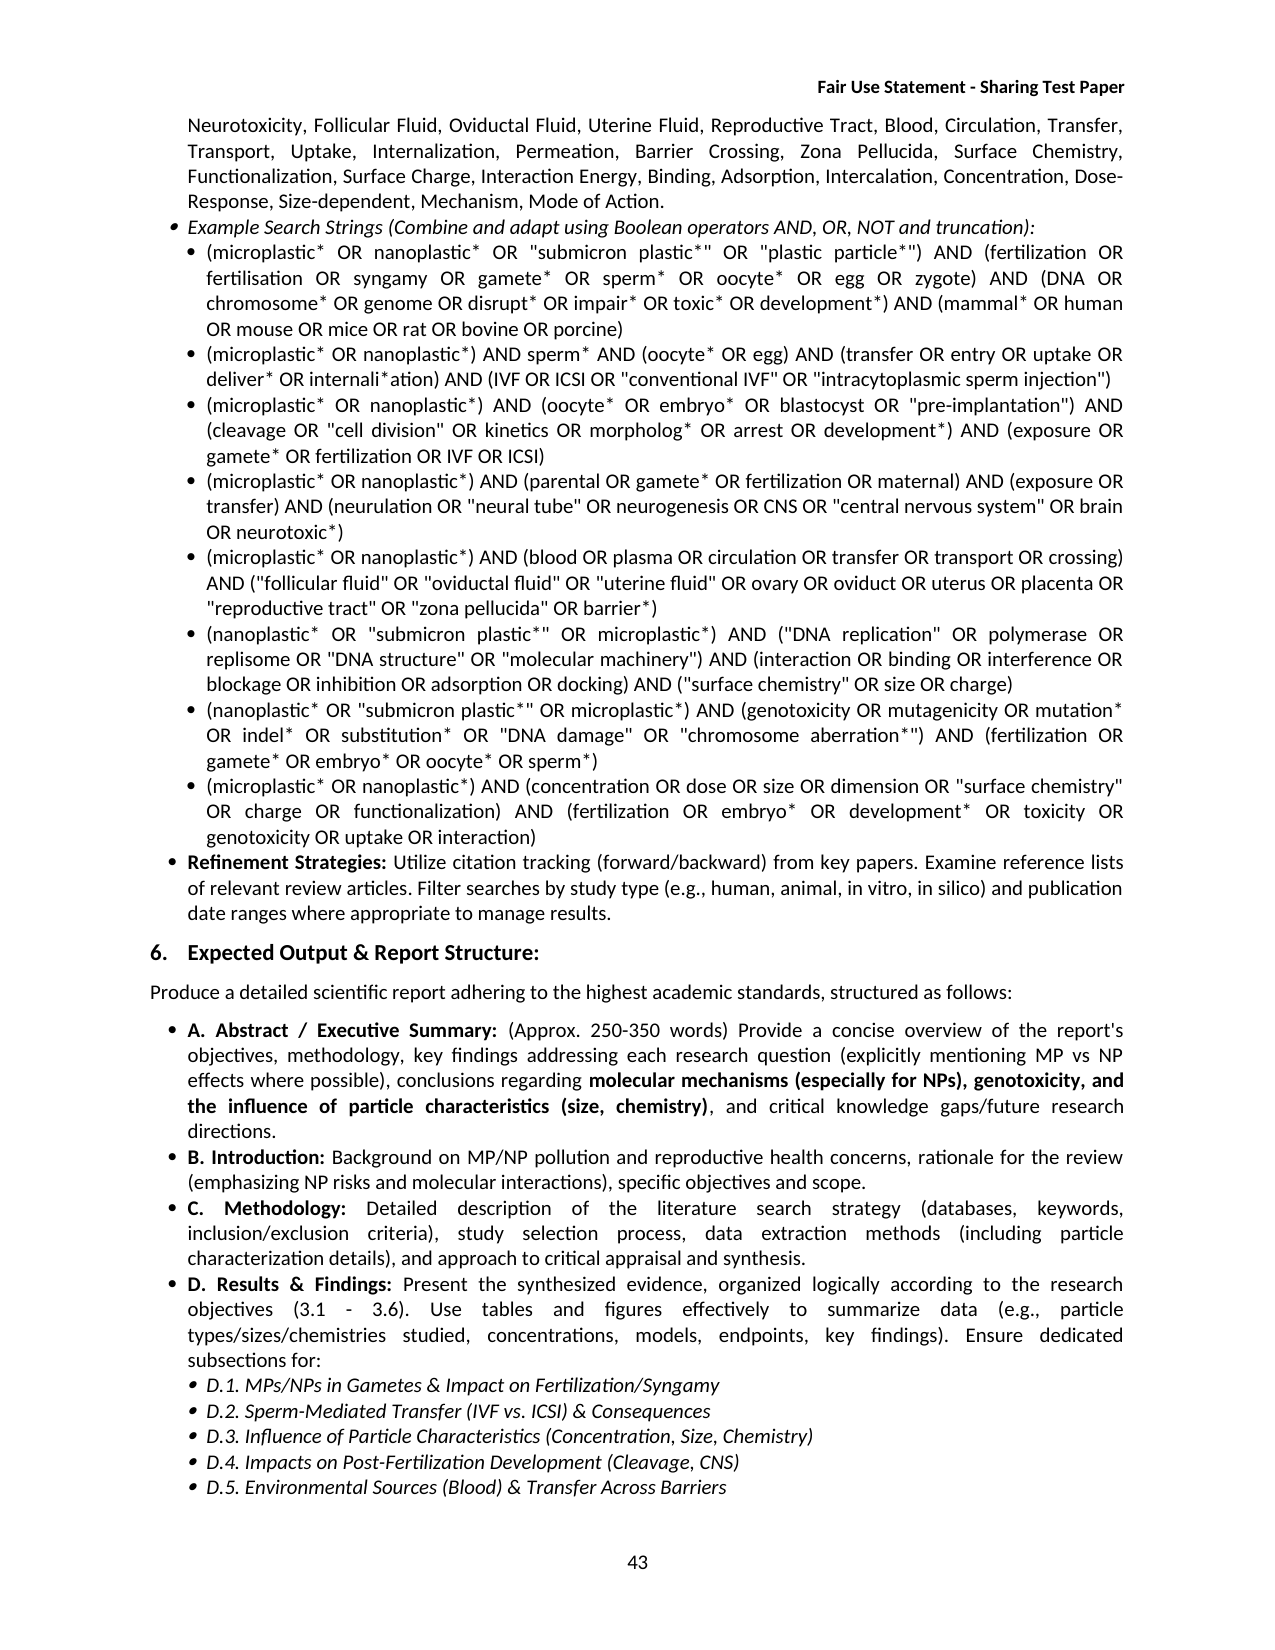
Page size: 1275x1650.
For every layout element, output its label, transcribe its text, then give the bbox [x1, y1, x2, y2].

list D.3. Influence of Particle Characteristics (Concentration, Size, Chemistry) [187, 1423, 1125, 1449]
list D.1. MPs/NPs in Gametes & Impact on Fertilization/Syngamy [187, 1373, 1125, 1398]
list D.4. Impacts on Post-Fertilization Development (Cleavage, CNS) [187, 1449, 1125, 1474]
list Example Search Strings (Combine and adapt using Boolean operators AND, OR, NOT and truncation): [169, 214, 1125, 239]
list (microplastic* OR nanoplastic*) AND sperm* AND (oocyte* OR egg) AND (transfer OR entry OR uptake OR deliver* OR internali*ation) AND (IVF OR ICSI OR "conventional IVF" OR "intracytoplasmic sperm injection") [187, 341, 1125, 392]
text Produce a detailed scientific report adhering to the highest academic standards, structured as follows: [150, 979, 1125, 1004]
list (microplastic* OR nanoplastic*) AND (oocyte* OR embryo* OR blastocyst OR "pre-implantation") AND (cleavage OR "cell division" OR kinetics OR morpholog* OR arrest OR development*) AND (exposure OR gamete* OR fertilization OR IVF OR ICSI) [187, 392, 1125, 468]
list (microplastic* OR nanoplastic*) AND (parental OR gamete* OR fertilization OR maternal) AND (exposure OR transfer) AND (neurulation OR "neural tube" OR neurogenesis OR CNS OR "central nervous system" OR brain OR neurotoxic*) [187, 468, 1125, 544]
list A. Abstract / Executive Summary: (Approx. 250-350 words) Provide a concise overview of the report's objectives, methodology, key findings addressing each research question (explicitly mentioning MP vs NP effects where possible), conclusions regarding molecular mechanisms (especially for NPs), genotoxicity, and the influence of particle characteristics (size, chemistry), and critical knowledge gaps/future research directions. [169, 1017, 1125, 1144]
list C. Methodology: Detailed description of the literature search strategy (databases, keywords, inclusion/exclusion criteria), study selection process, data extraction methods (including particle characterization details), and approach to critical appraisal and synthesis. [169, 1195, 1125, 1271]
list (microplastic* OR nanoplastic*) AND (concentration OR dose OR size OR dimension OR "surface chemistry" OR charge OR functionalization) AND (fertilization OR embryo* OR development* OR toxicity OR genotoxicity OR uptake OR interaction) [187, 773, 1125, 849]
list D.5. Environmental Sources (Blood) & Transfer Across Barriers [187, 1474, 1125, 1500]
subtitle Expected Output & Report Structure: [150, 938, 1125, 966]
list (microplastic* OR nanoplastic* OR "submicron plastic*" OR "plastic particle*") AND (fertilization OR fertilisation OR syngamy OR gamete* OR sperm* OR oocyte* OR egg OR zygote) AND (DNA OR chromosome* OR genome OR disrupt* OR impair* OR toxic* OR development*) AND (mammal* OR human OR mouse OR mice OR rat OR bovine OR porcine) [187, 239, 1125, 341]
list (nanoplastic* OR "submicron plastic*" OR microplastic*) AND ("DNA replication" OR polymerase OR replisome OR "DNA structure" OR "molecular machinery") AND (interaction OR binding OR interference OR blockage OR inhibition OR adsorption OR docking) AND ("surface chemistry" OR size OR charge) [187, 621, 1125, 697]
list (microplastic* OR nanoplastic*) AND (blood OR plasma OR circulation OR transfer OR transport OR crossing) AND ("follicular fluid" OR "oviductal fluid" OR "uterine fluid" OR ovary OR oviduct OR uterus OR placenta OR "reproductive tract" OR "zona pellucida" OR barrier*) [187, 544, 1125, 621]
list D. Results & Findings: Present the synthesized evidence, organized logically according to the research objectives (3.1 - 3.6). Use tables and figures effectively to summarize data (e.g., particle types/sizes/chemistries studied, concentrations, models, endpoints, key findings). Ensure dedicated subsections for: [169, 1271, 1125, 1373]
list (nanoplastic* OR "submicron plastic*" OR microplastic*) AND (genotoxicity OR mutagenicity OR mutation* OR indel* OR substitution* OR "DNA damage" OR "chromosome aberration*") AND (fertilization OR gamete* OR embryo* OR oocyte* OR sperm*) [187, 697, 1125, 773]
list Refinement Strategies: Utilize citation tracking (forward/backward) from key papers. Examine reference lists of relevant review articles. Filter searches by study type (e.g., human, animal, in vitro, in silico) and publication date ranges where appropriate to manage results. [169, 849, 1125, 926]
list B. Introduction: Background on MP/NP pollution and reproductive health concerns, rationale for the review (emphasizing NP risks and molecular interactions), specific objectives and scope. [169, 1144, 1125, 1195]
list Neurotoxicity, Follicular Fluid, Oviductal Fluid, Uterine Fluid, Reproductive Tract, Blood, Circulation, Transfer, Transport, Uptake, Internalization, Permeation, Barrier Crossing, Zona Pellucida, Surface Chemistry, Functionalization, Surface Charge, Interaction Energy, Binding, Adsorption, Intercalation, Concentration, Dose-Response, Size-dependent, Mechanism, Mode of Action. [169, 112, 1125, 214]
list D.2. Sperm-Mediated Transfer (IVF vs. ICSI) & Consequences [187, 1398, 1125, 1423]
